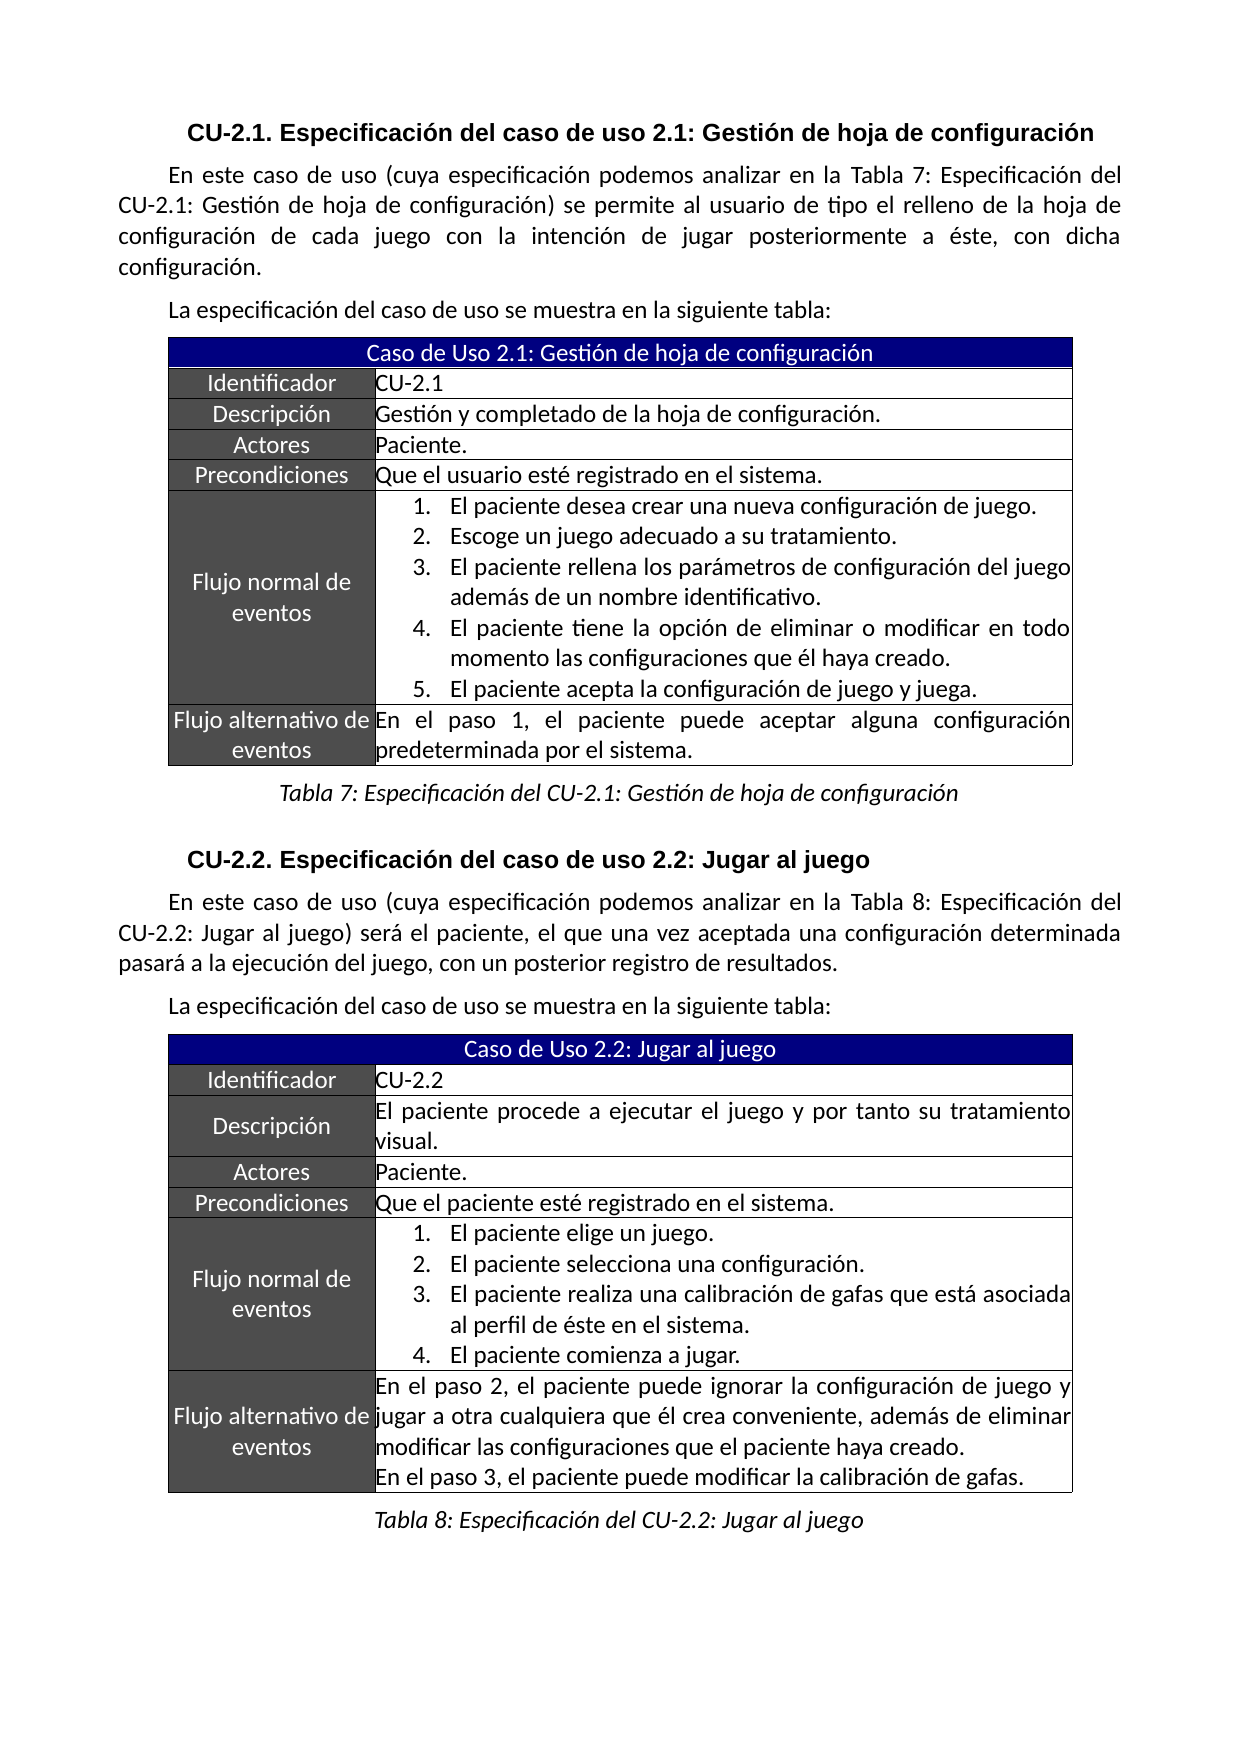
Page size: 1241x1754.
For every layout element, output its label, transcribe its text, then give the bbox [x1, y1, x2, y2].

text Tabla 7: Especificación del CU-2.1: Gestión de hoja de configuración [118, 777, 1122, 808]
table_header Caso de Uso 2.2: Jugar al juego [169, 1035, 1072, 1064]
table_cell Precondiciones [169, 460, 375, 490]
table_cell Actores [169, 430, 375, 459]
table_cell Descripción [169, 1096, 375, 1156]
text La especificación del caso de uso se muestra en la siguiente tabla: [118, 991, 1122, 1021]
table_cell El paciente procede a ejecutar el juego y por tanto su tratamiento visual. [376, 1096, 1072, 1156]
table_cell CU-2.2 [376, 1065, 1072, 1095]
table_cell En el paso 1, el paciente puede aceptar alguna configuración predeterminada por el sistema. [376, 705, 1072, 765]
text En este caso de uso (cuya especificación podemos analizar en la Tabla 7: Especificación del CU-2.1: Gestión de hoja de configuración) se permite al usuario de tipo el relleno de la hoja de configuración de cada juego con la intención de jugar posteriormente a éste, con dicha configuración. [118, 159, 1122, 281]
text En este caso de uso (cuya especificación podemos analizar en la Tabla 8: Especificación del CU-2.2: Jugar al juego) será el paciente, el que una vez aceptada una configuración determinada pasará a la ejecución del juego, con un posterior registro de resultados. [118, 886, 1122, 978]
table_cell Flujo normal de eventos [169, 1218, 375, 1370]
table_cell Que el paciente esté registrado en el sistema. [376, 1188, 1072, 1217]
text La especificación del caso de uso se muestra en la siguiente tabla: [118, 294, 1122, 324]
table_cell Paciente. [376, 430, 1072, 459]
table_cell CU-2.1 [376, 369, 1072, 398]
table_cell Paciente. [376, 1157, 1072, 1187]
table_cell Descripción [169, 399, 375, 429]
table_cell Flujo normal de eventos [169, 491, 375, 704]
subtitle Especificación del caso de uso 2.1: Gestión de hoja de configuración [118, 118, 1122, 147]
table_cell Actores [169, 1157, 375, 1187]
table_cell Identificador [169, 369, 375, 398]
table_cell Gestión y completado de la hoja de configuración. [376, 399, 1072, 429]
table_header Caso de Uso 2.1: Gestión de hoja de configuración [169, 338, 1072, 367]
table_cell En el paso 2, el paciente puede ignorar la configuración de juego y jugar a otra cualquiera que él crea conveniente, además de eliminar modificar las configuraciones que el paciente haya creado. En el paso 3, el paciente puede modificar la calibración de gafas. [376, 1371, 1072, 1492]
table_cell Que el usuario esté registrado en el sistema. [376, 460, 1072, 490]
table_cell Precondiciones [169, 1188, 375, 1217]
table_cell Identificador [169, 1065, 375, 1095]
table_cell Flujo alternativo de eventos [169, 1371, 375, 1492]
subtitle Especificación del caso de uso 2.2: Jugar al juego [118, 845, 1122, 874]
text Tabla 8: Especificación del CU-2.2: Jugar al juego [118, 1505, 1122, 1535]
table_cell El paciente elige un juego. El paciente selecciona una configuración. El paciente realiza una calibración de gafas que está asociada al perfil de éste en el sistema. El paciente comienza a jugar. [376, 1218, 1072, 1370]
table_cell El paciente desea crear una nueva configuración de juego. Escoge un juego adecuado a su tratamiento. El paciente rellena los parámetros de configuración del juego además de un nombre identificativo. El paciente tiene la opción de eliminar o modificar en todo momento las configuraciones que él haya creado. El paciente acepta la configuración de juego y juega. [376, 491, 1072, 704]
table_cell Flujo alternativo de eventos [169, 705, 375, 765]
